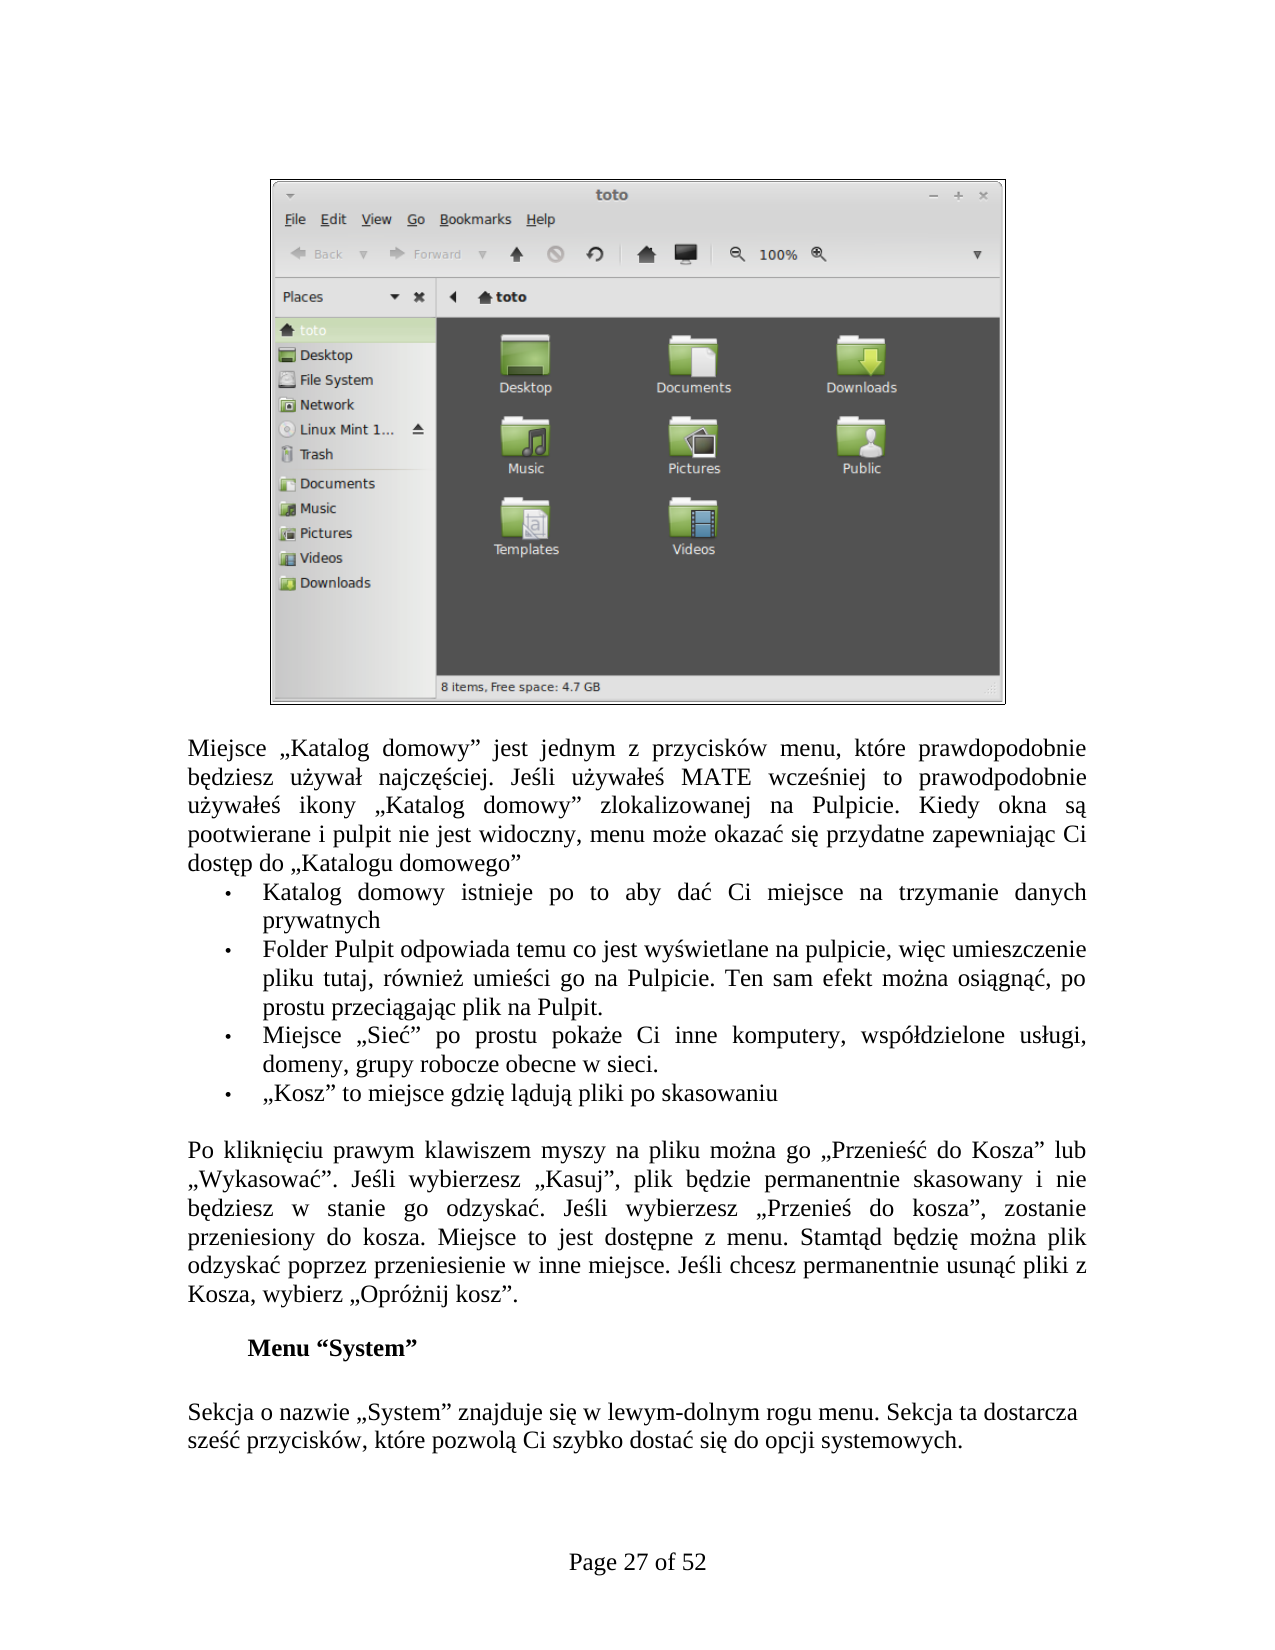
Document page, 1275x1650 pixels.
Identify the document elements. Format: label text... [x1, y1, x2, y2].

list Folder Pulpit odpowiada temu co jest wyświetlane na pulpicie, więc umieszczenie pliku tutaj, również umieści go na Pulpicie. Ten sam efekt można osiągnąć, po prostu przeciągając plik na Pulpit. [225, 934, 1087, 1021]
text Po kliknięciu prawym klawiszem myszy na pliku można go „Przenieść do Kosza” lub „Wykasować”. Jeśli wybierzesz „Kasuj”, plik będzie permanentnie skasowany i nie będziesz w stanie go odzyskać. Jeśli wybierzesz „Przenieś do kosza”, zostanie przeniesiony do kosza. Miejsce to jest dostępne z menu. Stamtąd będzię można plik odzyskać poprzez przeniesienie w inne miejsce. Jeśli chcesz permanentnie usunąć pliki z Kosza, wybierz „Opróżnij kosz”. [187, 1136, 1087, 1308]
list Katalog domowy istnieje po to aby dać Ci miejsce na trzymanie danych prywatnych [225, 877, 1087, 934]
subtitle Menu “System” [187, 1333, 1087, 1362]
text Sekcja o nazwie „System” znajduje się w lewym-dolnym rogu menu. Sekcja ta dostarcza sześć przycisków, które pozwolą Ci szybko dostać się do opcji systemowych. [187, 1397, 1087, 1454]
list „Kosz” to miejsce gdzię lądują pliki po skasowaniu [225, 1078, 1087, 1107]
text Miejsce „Katalog domowy” jest jednym z przycisków menu, które prawdopodobnie będziesz używał najczęściej. Jeśli używałeś MATE wcześniej to prawodpodobnie używałeś ikony „Katalog domowy” zlokalizowanej na Pulpicie. Kiedy okna są pootwierane i pulpit nie jest widoczny, menu może okazać się przydatne zapewniając Ci dostęp do „Katalogu domowego” [187, 733, 1087, 877]
list Miejsce „Sieć” po prostu pokaże Ci inne komputery, współdzielone usługi, domeny, grupy robocze obecne w sieci. [225, 1021, 1087, 1078]
picture [272, 181, 1003, 702]
